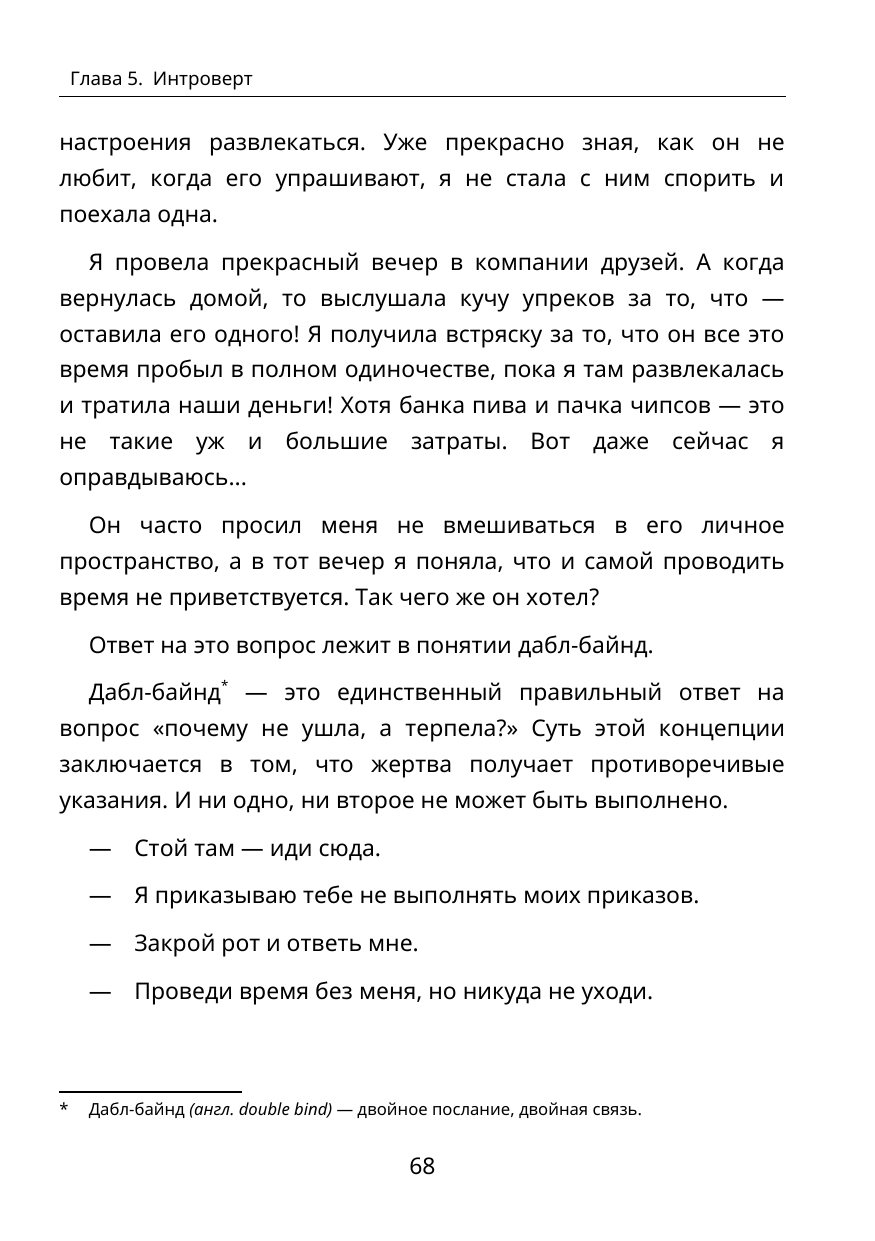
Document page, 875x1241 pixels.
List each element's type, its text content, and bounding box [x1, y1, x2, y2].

list Стой там — иди сюда. [59, 832, 786, 863]
text Дабл-байнд (англ. double bind) — двойное послание, двойная связь. [59, 1098, 786, 1120]
text настроения развлекаться. Уже прекрасно зная, как он не любит, когда его упрашивают, я не стала с ним спорить и поехала одна. [59, 126, 786, 229]
text Ответ на это вопрос лежит в понятии дабл-байнд. [59, 628, 786, 660]
text Он часто просил меня не вмешиваться в его личное пространство, а в тот вечер я поняла, что и самой проводить время не приветствуется. Так чего же он хотел? [59, 509, 786, 612]
list Закрой рот и ответь мне. [59, 927, 786, 958]
text Дабл-байнд — это единственный правильный ответ на вопрос «почему не ушла, а терпела?» Суть этой концепции заключается в том, что жертва получает противоречивые указания. И ни одно, ни второе не может быть выполнено. [59, 676, 786, 815]
list Я приказываю тебе не выполнять моих приказов. [59, 879, 786, 911]
text Я провела прекрасный вечер в компании друзей. А когда вернулась домой, то выслушала кучу упреков за то, что — оставила его одного! Я получила встряску за то, что он все это время пробыл в полном одиночестве, пока я там развлекалась и тратила наши деньги! Хотя банка пива и пачка чипсов — это не такие уж и большие затраты. Вот даже сейчас я оправдываюсь... [59, 246, 786, 492]
list Проведи время без меня, но никуда не уходи. [59, 975, 786, 1006]
